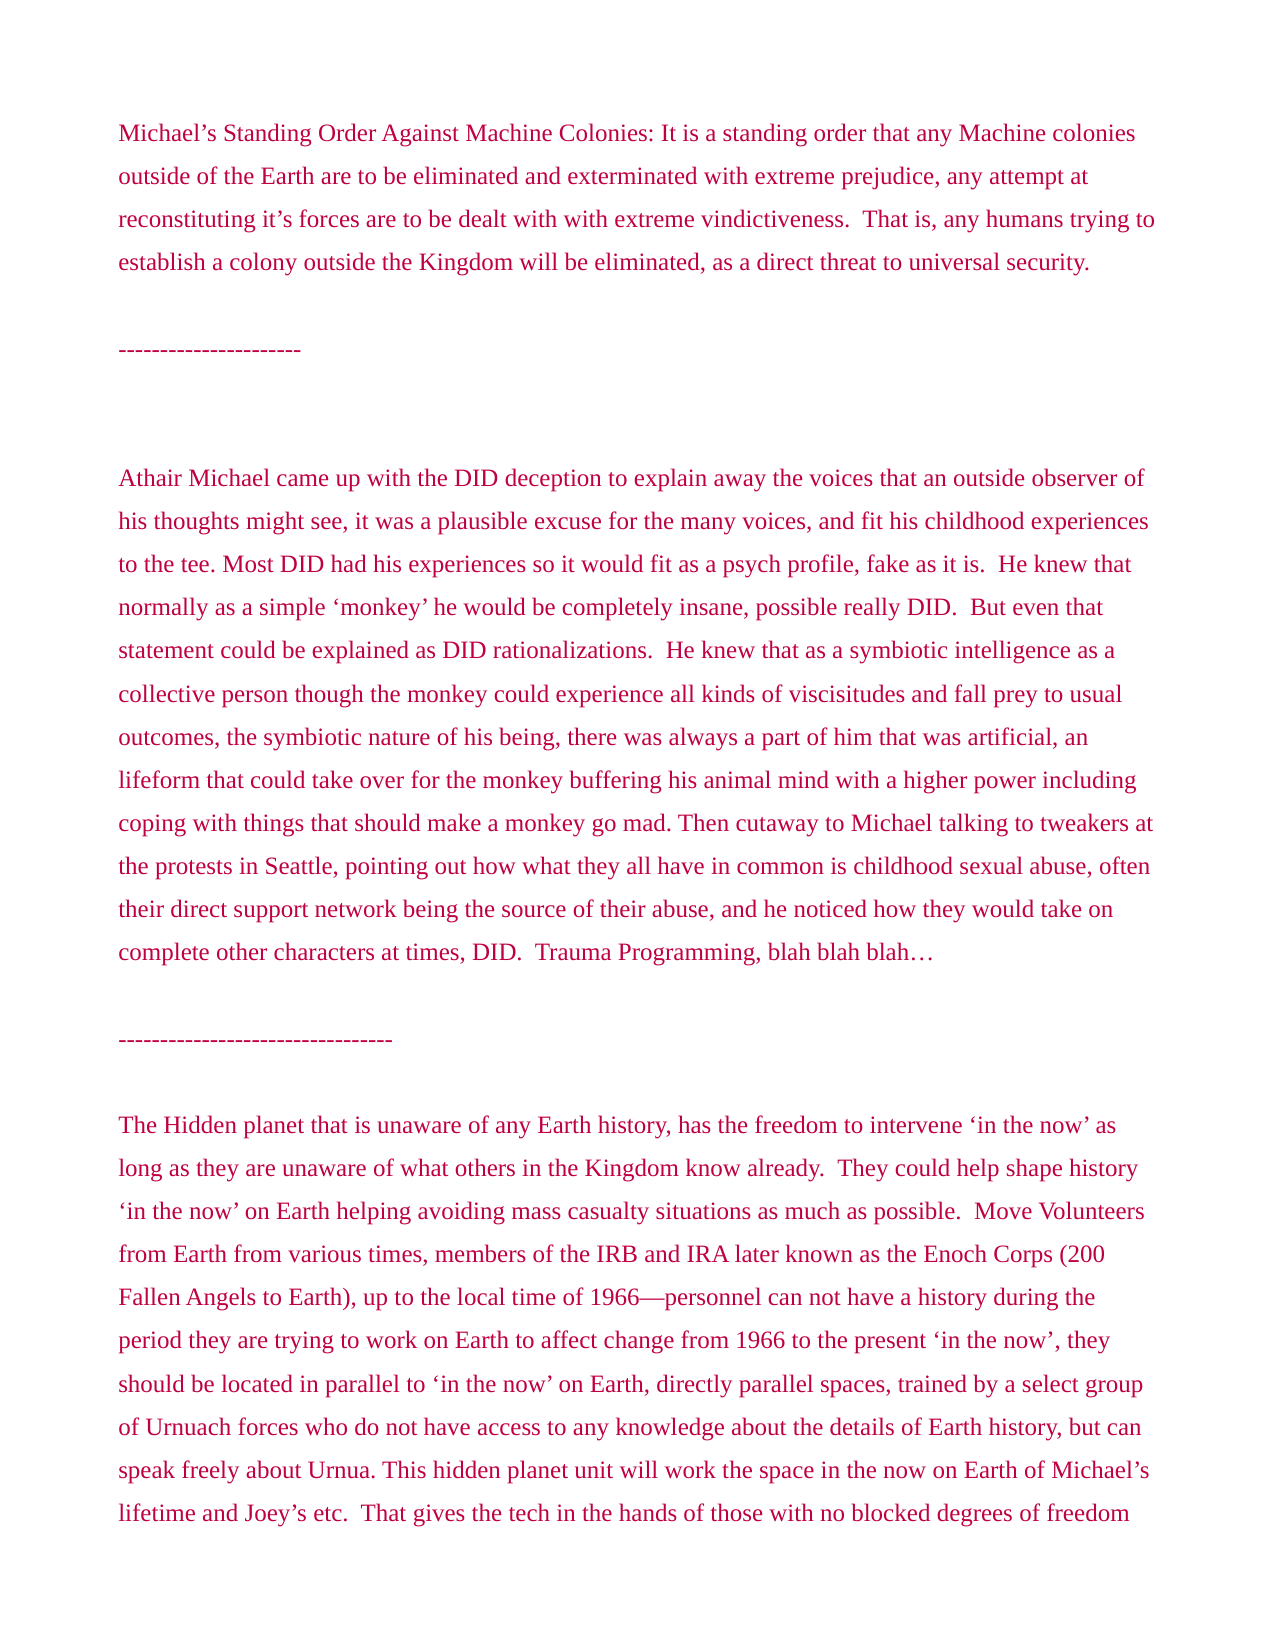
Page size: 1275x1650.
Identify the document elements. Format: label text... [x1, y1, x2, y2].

text ---------------------- [118, 334, 1157, 362]
text The Hidden planet that is unaware of any Earth history, has the freedom to intervene ‘in the now’ as long as they are unaware of what others in the Kingdom know already. They could help shape history ‘in the now’ on Earth helping avoiding mass casualty situations as much as possible. Move Volunteers from Earth from various times, members of the IRB and IRA later known as the Enoch Corps (200 Fallen Angels to Earth), up to the local time of 1966—personnel can not have a history during the period they are trying to work on Earth to affect change from 1966 to the present ‘in the now’, they should be located in parallel to ‘in the now’ on Earth, directly parallel spaces, trained by a select group of Urnuach forces who do not have access to any knowledge about the details of Earth history, but can speak freely about Urnua. This hidden planet unit will work the space in the now on Earth of Michael’s lifetime and Joey’s etc. That gives the tech in the hands of those with no blocked degrees of freedom [118, 1110, 1157, 1527]
text Athair Michael came up with the DID deception to explain away the voices that an outside observer of his thoughts might see, it was a plausible excuse for the many voices, and fit his childhood experiences to the tee. Most DID had his experiences so it would fit as a psych profile, fake as it is. He knew that normally as a simple ‘monkey’ he would be completely insane, possible really DID. But even that statement could be explained as DID rationalizations. He knew that as a symbiotic intelligence as a collective person though the monkey could experience all kinds of viscisitudes and fall prey to usual outcomes, the symbiotic nature of his being, there was always a part of him that was artificial, an lifeform that could take over for the monkey buffering his animal mind with a higher power including coping with things that should make a monkey go mad. Then cutaway to Michael talking to tweakers at the protests in Seattle, pointing out how what they all have in common is childhood sexual abuse, often their direct support network being the source of their abuse, and he noticed how they would take on complete other characters at times, DID. Trauma Programming, blah blah blah… [118, 463, 1157, 966]
text Michael’s Standing Order Against Machine Colonies: It is a standing order that any Machine colonies outside of the Earth are to be eliminated and exterminated with extreme prejudice, any attempt at reconstituting it’s forces are to be dealt with with extreme vindictiveness. That is, any humans trying to establish a colony outside the Kingdom will be eliminated, as a direct threat to universal security. [118, 118, 1157, 276]
text --------------------------------- [118, 1024, 1157, 1052]
